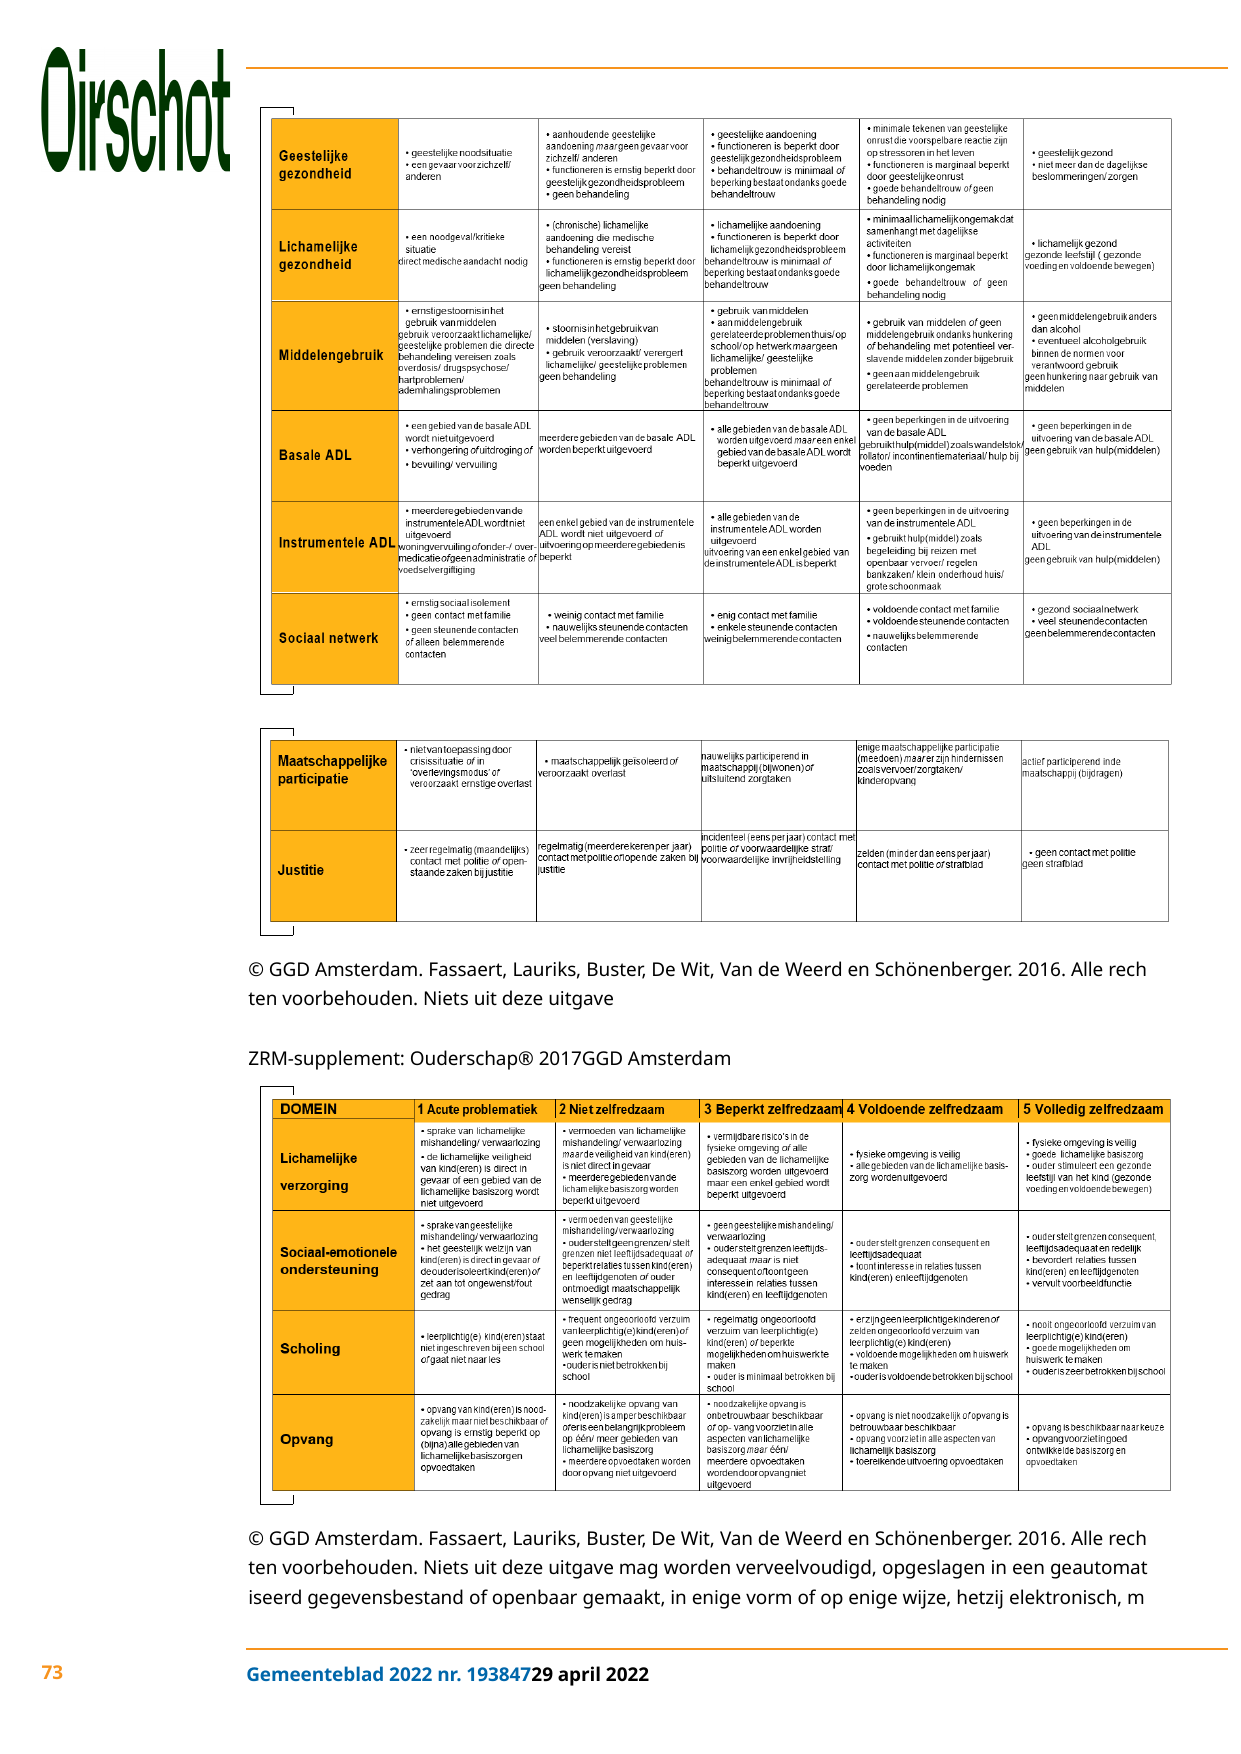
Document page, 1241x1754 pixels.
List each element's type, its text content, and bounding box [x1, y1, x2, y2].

picture [268, 115, 1173, 686]
picture [268, 1095, 1173, 1495]
text © GGD Amsterdam. Fassaert, Lauriks, Buster, De Wit, Van de Weerd en Schönenberger. 2016. Alle rechten voorbehouden. Niets uit deze uitgave mag worden verveelvoudigd, opgeslagen in een geautomatiseerd gegevensbestand of openbaar gemaakt, in enige vorm of op enige wijze, hetzij elektronisch, m [248, 1525, 1152, 1610]
text © GGD Amsterdam. Fassaert, Lauriks, Buster, De Wit, Van de Weerd en Schönenberger. 2016. Alle rechten voorbehouden. Niets uit deze uitgave [248, 956, 1152, 1011]
picture [268, 736, 1173, 926]
picture [41, 47, 231, 172]
text ZRM-supplement: Ouderschap® 2017GGD Amsterdam [248, 1045, 1152, 1070]
